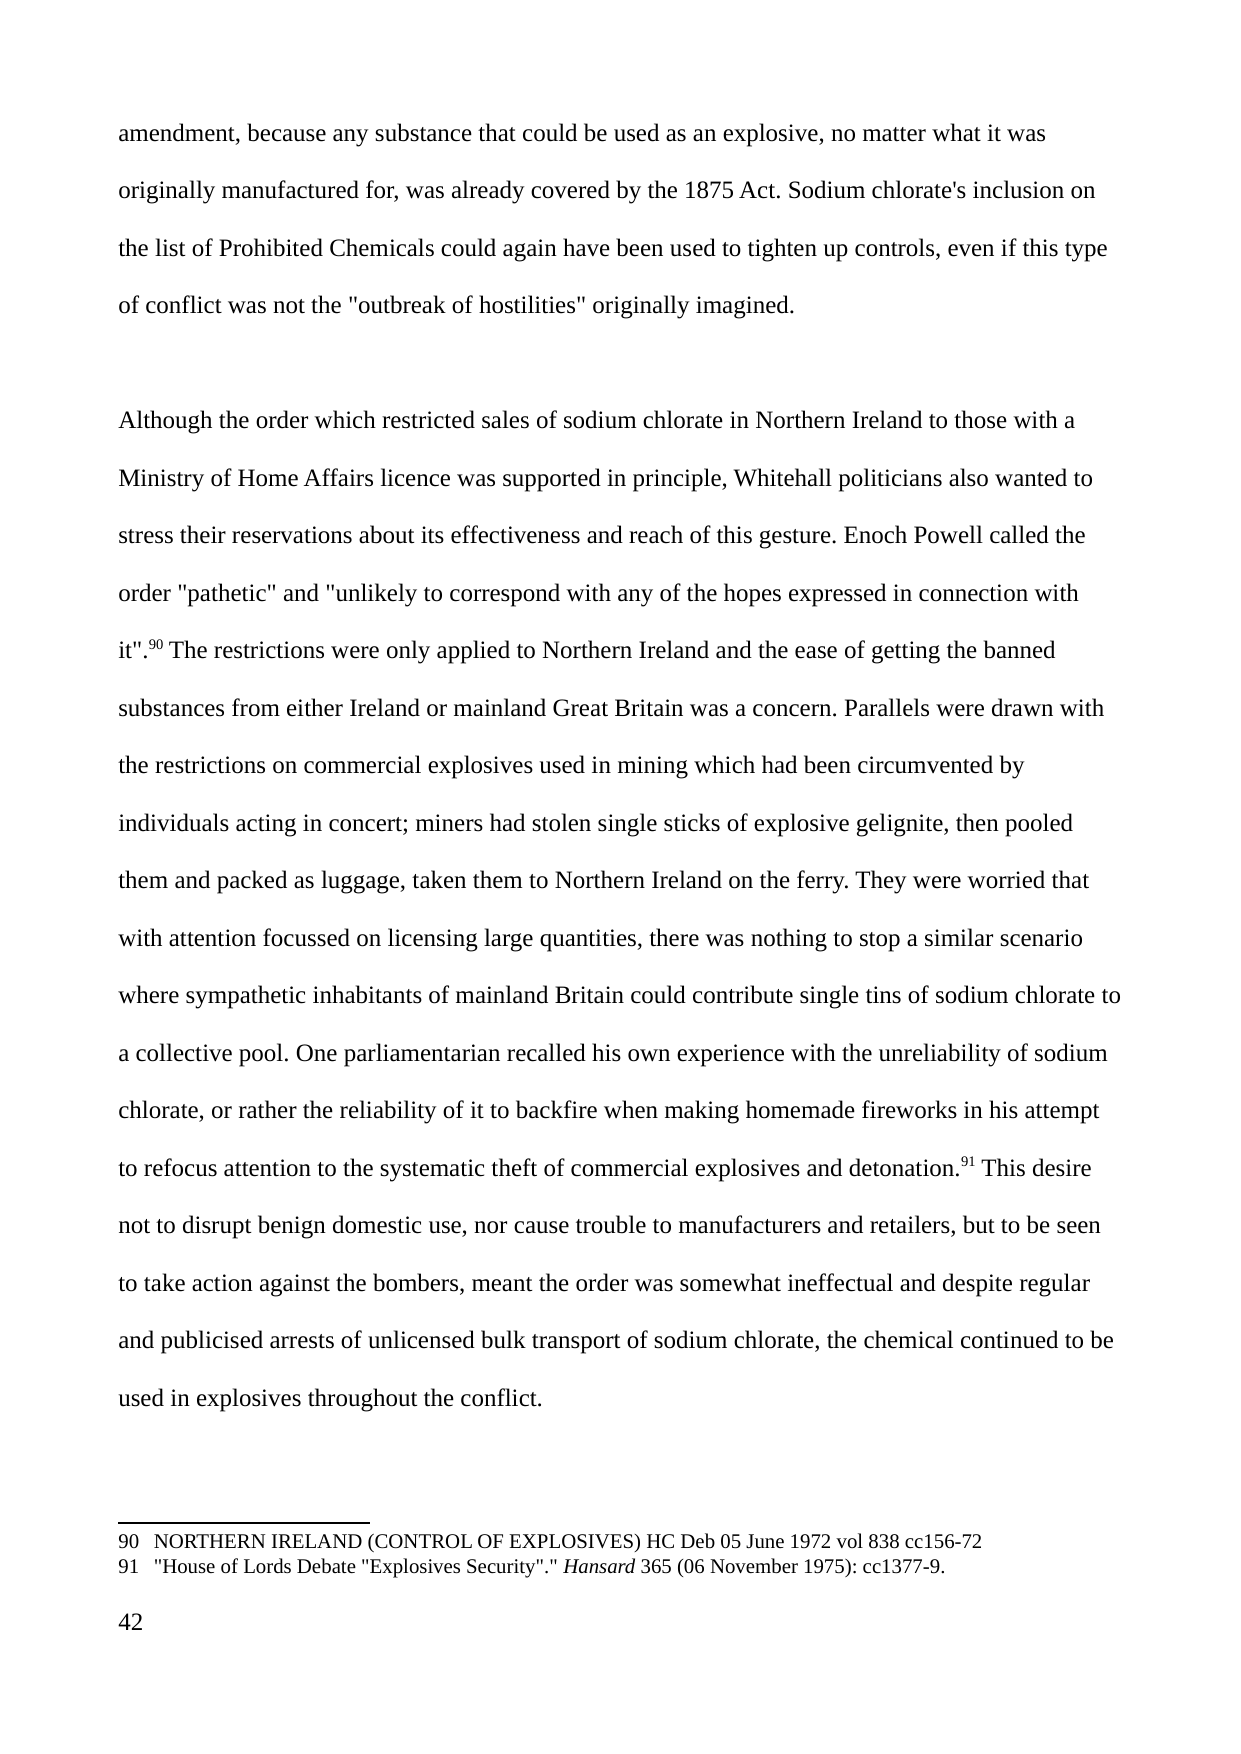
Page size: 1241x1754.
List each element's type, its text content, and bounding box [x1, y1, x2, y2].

text Although the order which restricted sales of sodium chlorate in Northern Ireland to those with a Ministry of Home Affairs licence was supported in principle, Whitehall politicians also wanted to stress their reservations about its effectiveness and reach of this gesture. Enoch Powell called the order "pathetic" and "unlikely to correspond with any of the hopes expressed in connection with it". The restrictions were only applied to Northern Ireland and the ease of getting the banned substances from either Ireland or mainland Great Britain was a concern. Parallels were drawn with the restrictions on commercial explosives used in mining which had been circumvented by individuals acting in concert; miners had stolen single sticks of explosive gelignite, then pooled them and packed as luggage, taken them to Northern Ireland on the ferry. They were worried that with attention focussed on licensing large quantities, there was nothing to stop a similar scenario where sympathetic inhabitants of mainland Britain could contribute single tins of sodium chlorate to a collective pool. One parliamentarian recalled his own experience with the unreliability of sodium chlorate, or rather the reliability of it to backfire when making homemade fireworks in his attempt to refocus attention to the systematic theft of commercial explosives and detonation. This desire not to disrupt benign domestic use, nor cause trouble to manufacturers and retailers, but to be seen to take action against the bombers, meant the order was somewhat ineffectual and despite regular and publicised arrests of unlicensed bulk transport of sodium chlorate, the chemical continued to be used in explosives throughout the conflict. [118, 406, 1122, 1412]
text NORTHERN IRELAND (CONTROL OF EXPLOSIVES) HC Deb 05 June 1972 vol 838 cc156-72 [118, 1529, 1122, 1553]
text "House of Lords Debate "Explosives Security"." Hansard 365 (06 November 1975): cc1377-9. [118, 1553, 1122, 1578]
text amendment, because any substance that could be used as an explosive, no matter what it was originally manufactured for, was already covered by the 1875 Act. Sodium chlorate's inclusion on the list of Prohibited Chemicals could again have been used to tighten up controls, even if this type of conflict was not the "outbreak of hostilities" originally imagined. [118, 118, 1122, 319]
